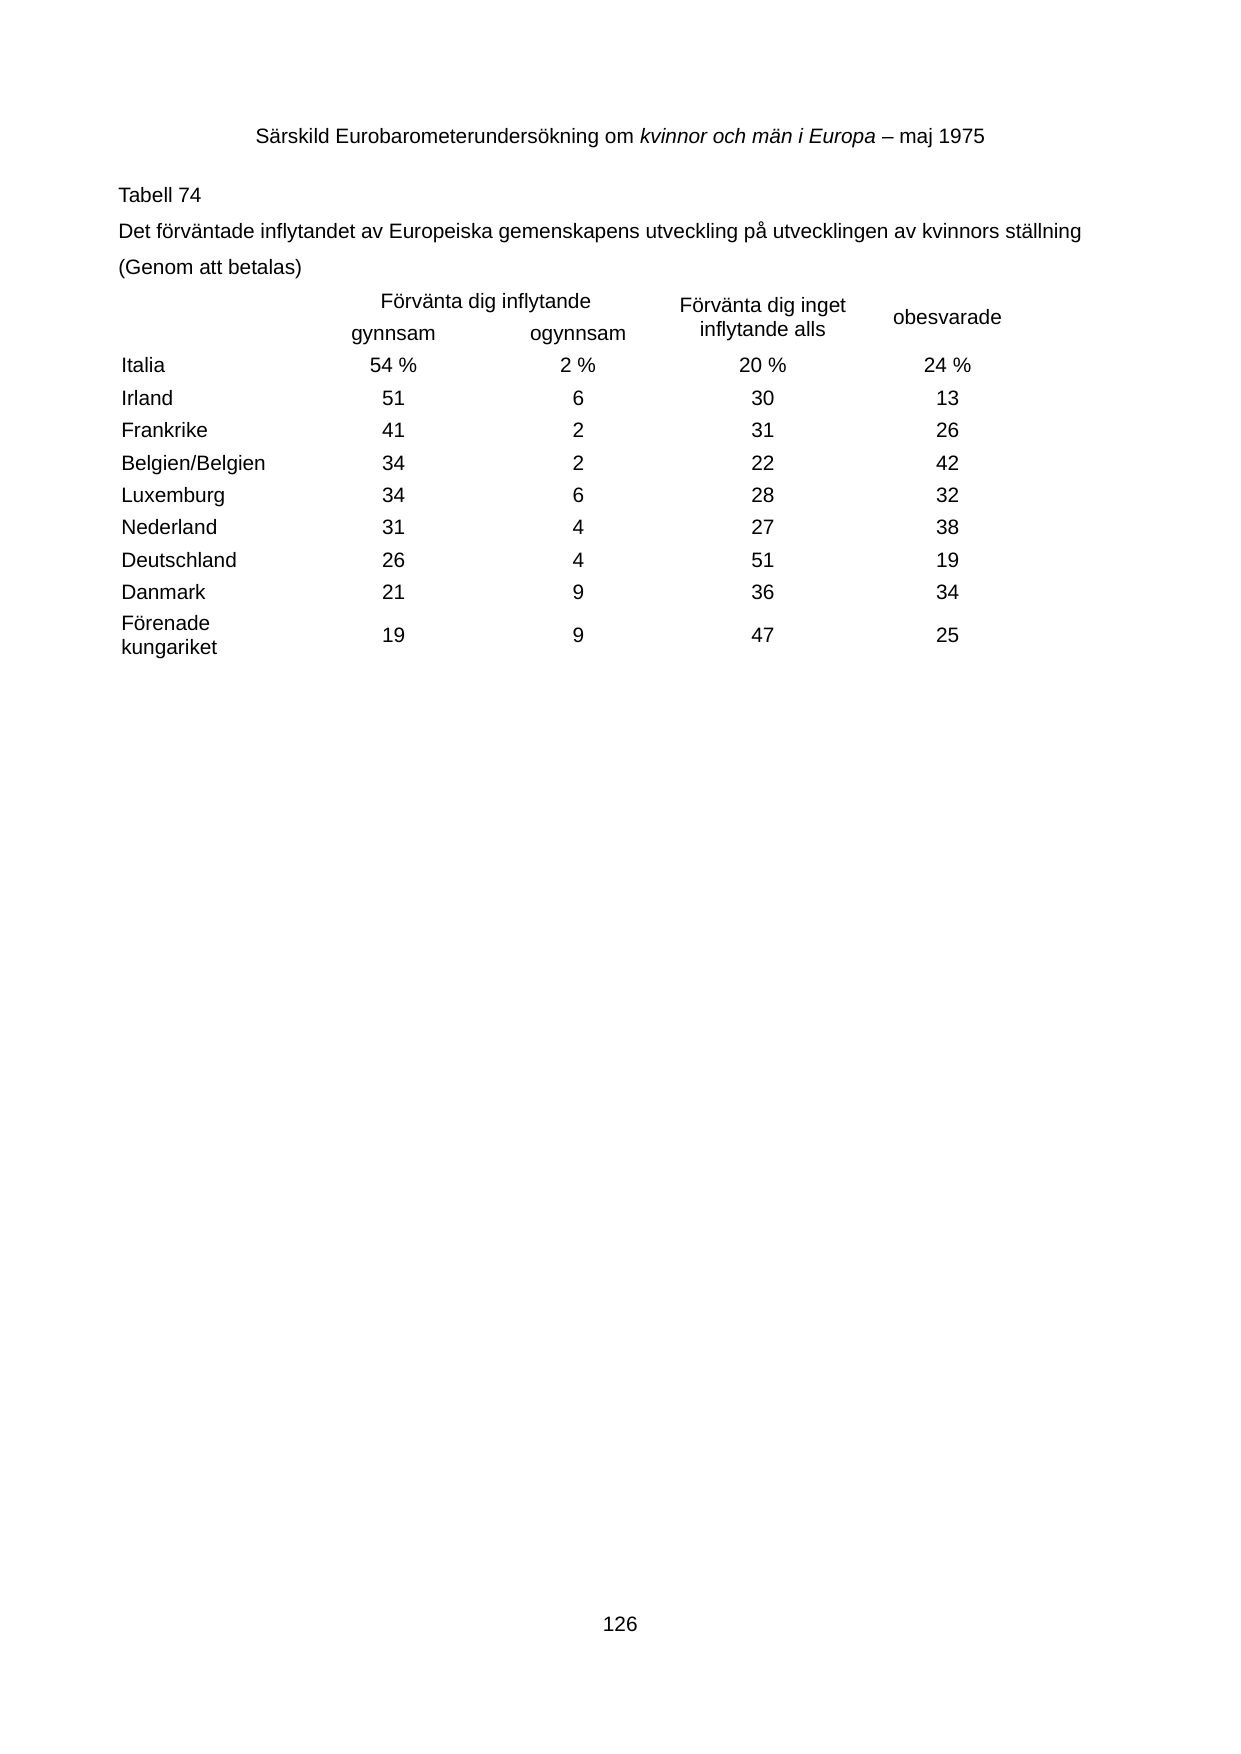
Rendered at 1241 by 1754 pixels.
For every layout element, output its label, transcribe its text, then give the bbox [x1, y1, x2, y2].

table_cell Deutschland [118, 544, 301, 576]
table_cell 2 [486, 414, 670, 446]
table_cell Danmark [118, 576, 301, 608]
table_header Förvänta dig inget inflytande alls [670, 284, 855, 349]
table_header Förvänta dig inflytande [301, 284, 670, 317]
table_cell 42 [855, 446, 1040, 479]
table_cell 34 [855, 576, 1040, 608]
table_cell Belgien/Belgien [118, 446, 301, 479]
table_cell [118, 317, 301, 349]
table_cell Irland [118, 381, 301, 414]
text (Genom att betalas) [118, 254, 1122, 278]
table_cell 2 [486, 446, 670, 479]
table_cell 38 [855, 511, 1040, 543]
text Det förväntade inflytandet av Europeiska gemenskapens utveckling på utvecklingen av kvinnors ställning [118, 219, 1122, 243]
table_cell 47 [670, 608, 855, 662]
table_cell 27 [670, 511, 855, 543]
table_cell 36 [670, 576, 855, 608]
table_cell 6 [486, 479, 670, 511]
table_cell 28 [670, 479, 855, 511]
table_cell 26 [301, 544, 486, 576]
table_cell 30 [670, 381, 855, 414]
table_cell 34 [301, 479, 486, 511]
text Tabell 74 [118, 183, 1122, 207]
table_cell 32 [855, 479, 1040, 511]
table_cell 13 [855, 381, 1040, 414]
table_cell 4 [486, 544, 670, 576]
table_cell 9 [486, 608, 670, 662]
table_cell Nederland [118, 511, 301, 543]
table_header [118, 284, 301, 317]
table_header obesvarade [855, 284, 1040, 349]
table_cell 6 [486, 381, 670, 414]
table_cell 34 [301, 446, 486, 479]
table_cell Luxemburg [118, 479, 301, 511]
table_cell Förenade kungariket [118, 608, 301, 662]
table_cell 21 [301, 576, 486, 608]
table_cell 41 [301, 414, 486, 446]
table_cell 4 [486, 511, 670, 543]
table_cell 31 [670, 414, 855, 446]
table_cell 54 % [301, 349, 486, 381]
table_cell 31 [301, 511, 486, 543]
table_cell 2 % [486, 349, 670, 381]
table_cell 25 [855, 608, 1040, 662]
table_cell 51 [301, 381, 486, 414]
table_cell 24 % [855, 349, 1040, 381]
table_cell 51 [670, 544, 855, 576]
table_cell Italia [118, 349, 301, 381]
table_cell Frankrike [118, 414, 301, 446]
table_cell 20 % [670, 349, 855, 381]
table_cell ogynnsam [486, 317, 670, 349]
table_cell 26 [855, 414, 1040, 446]
table_cell 19 [855, 544, 1040, 576]
table_cell gynnsam [301, 317, 486, 349]
table_cell 9 [486, 576, 670, 608]
table_cell 22 [670, 446, 855, 479]
table_cell 19 [301, 608, 486, 662]
